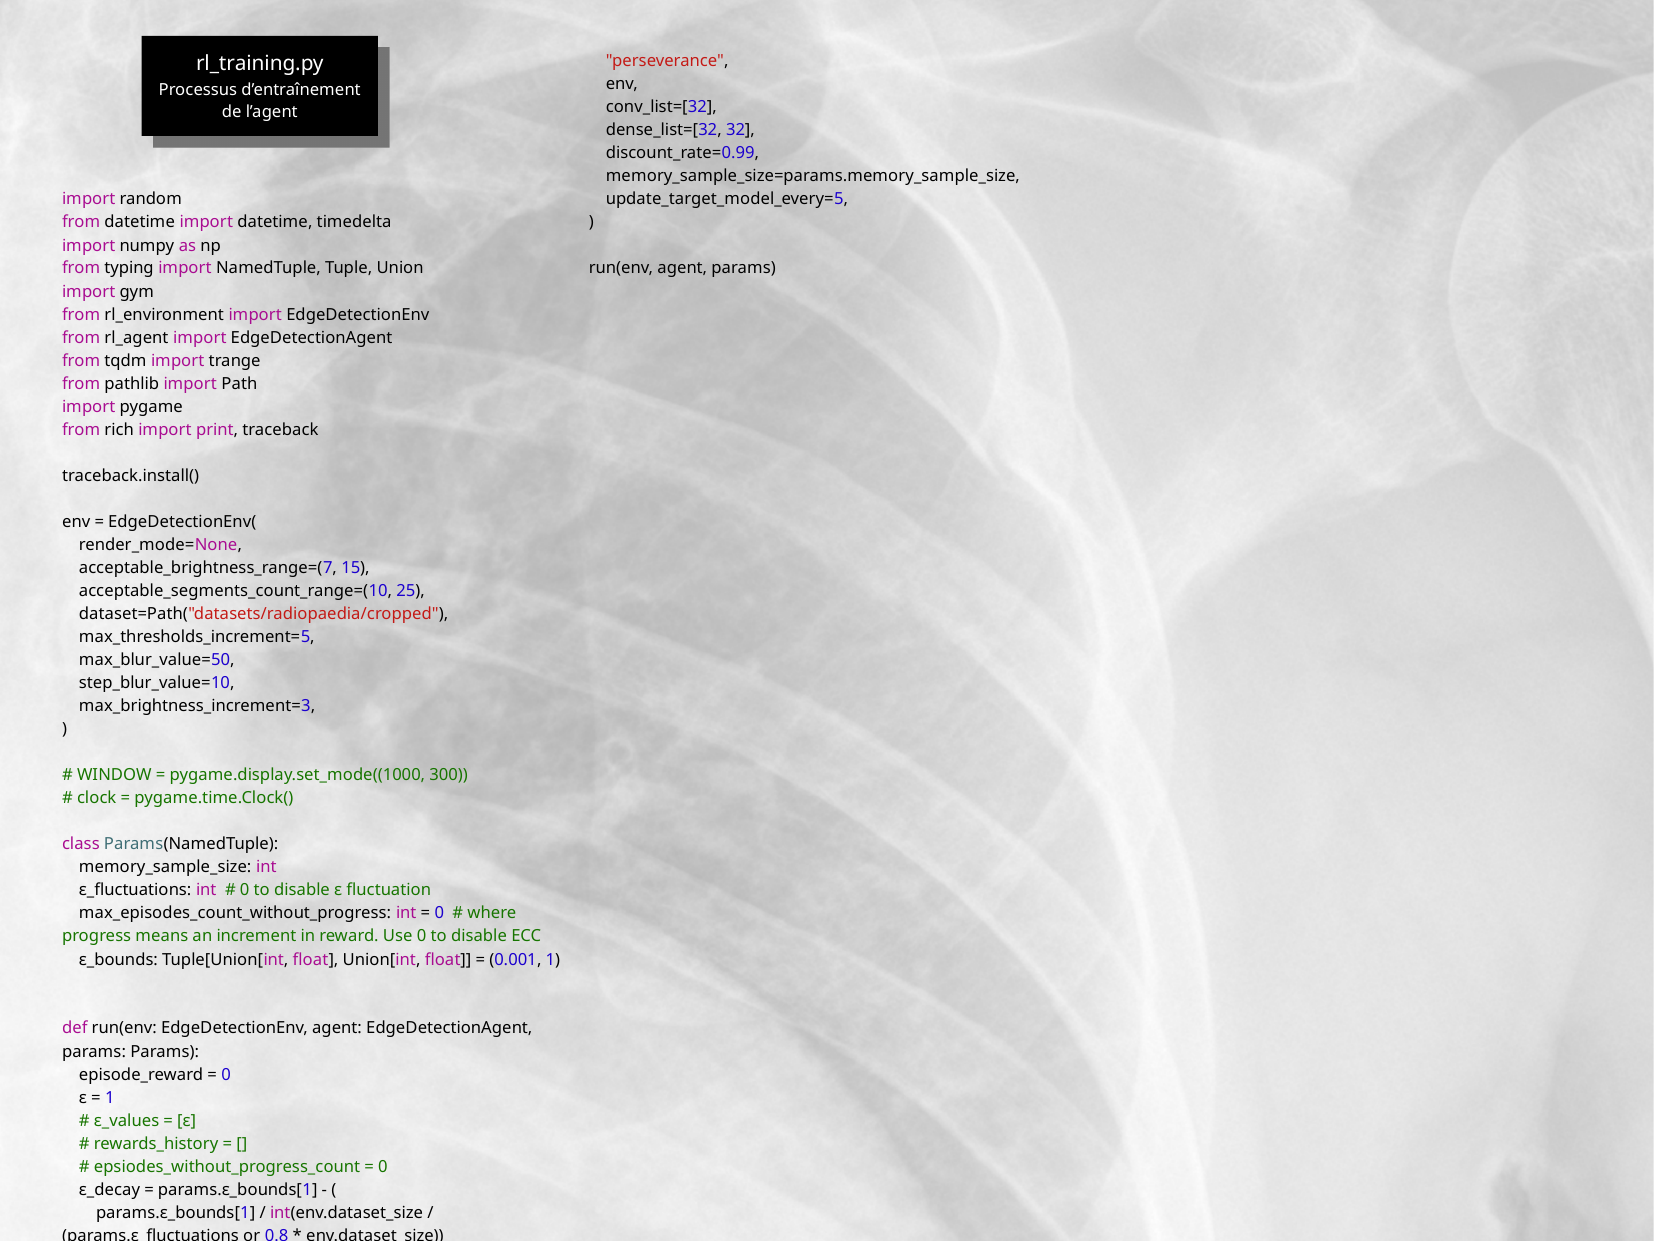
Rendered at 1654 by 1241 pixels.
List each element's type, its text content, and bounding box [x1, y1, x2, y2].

text_box rl_training.py Processus d’entraînement de l’agent [141, 35, 378, 136]
picture [0, 0, 1654, 1241]
text_box import random from datetime import datetime, timedelta import numpy as np from typing import NamedTuple, Tuple, Union import gym from rl_environment import EdgeDetectionEnv from rl_agent import EdgeDetectionAgent from tqdm import trange from pathlib import Path import pygame from rich import print, traceback traceback.install() env = EdgeDetectionEnv( render_mode=None, acceptable_brightness_range=(7, 15), acceptable_segments_count_range=(10, 25), dataset=Path("datasets/radiopaedia/cropped"), max_thresholds_increment=5, max_blur_value=50, step_blur_value=10, max_brightness_increment=3, ) # WINDOW = pygame.display.set_mode((1000, 300)) # clock = pygame.time.Clock() class Params(NamedTuple): memory_sample_size: int ε_fluctuations: int # 0 to disable ε fluctuation max_episodes_count_without_progress: int = 0 # where progress means an increment in reward. Use 0 to disable ECC ε_bounds: Tuple[Union[int, float], Union[int, float]] = (0.001, 1) def run(env: EdgeDetectionEnv, agent: EdgeDetectionAgent, params: Params): episode_reward = 0 ε = 1 # ε_values = [ε] # rewards_history = [] # epsiodes_without_progress_count = 0 ε_decay = params.ε_bounds[1] - ( params.ε_bounds[1] / int(env.dataset_size / (params.ε_fluctuations or 0.8 * env.dataset_size)) ) episode = 0 while not env.saw_everything: reward = 0 step = 1 action = 0 current_state = env.reset() while not env.done(): print(f"{datetime.now():%H:%M:%S}", end=" ") print("choose", end=" ") if random.random() > ε: print(f"[bold][magenta]E[/bold][/magenta] {ε*100:.1f}%", end=" ") print("network", end=" ") action = agent.what_do_you_want_to_do(current_state) else: print(f"[bold][cyan]X[/bold][/cyan] {ε*100:.1f}%", end=" ") print("random", end=" ") action = env.action_space.sample() print("step", end=" ") new_state, reward, done, info = env.step(action, ε) print(f"rewarded with {reward}", end=" ") episode_reward += reward print("remember", end=" ") agent.remember((current_state, action, reward, new_state, done)) print("train", end=" ") agent.train(done, step) current_state = new_state step += 1 if agent.last_save is None or abs(agent.last_save - datetime.now()) > timedelta(minutes=15): agent.save_model(Path(__file__).parent / "rl_models" / agent.name) # print("render", end=" ") # env.render(WINDOW) print("") print("==== episode done! ====") if ε > params.ε_bounds[0]: print(f"decaying {ε = }") ε = max(ε * ε_decay, params.ε_bounds[0]) if params.ε_fluctuations and episode % int(env.dataset_size / params.ε_fluctuations) == 0: print(f"flucuating {ε = }") ε = params.ε_bounds[1] env.save_settings(agent.name, Path(__file__).parent / "rl_reports") print("=======================") episode += 1 # if episode_reward == rewards_history[-1]: # epsiodes_without_progress_count += 1 # rewards_history.append(episode_reward) # if epsiodes_without_progress_count > params.max_episodes_count_without_progress: # ε = ε_values[-1] if __name__ == "__main__": params = Params(memory_sample_size=128, ε_fluctuations=2) agent = EdgeDetectionAgent( "perseverance", env, conv_list=[32], dense_list=[32, 32], discount_rate=0.99, memory_sample_size=params.memory_sample_size, update_target_model_every=5, ) run(env, agent, params) [47, 41, 1607, 1211]
